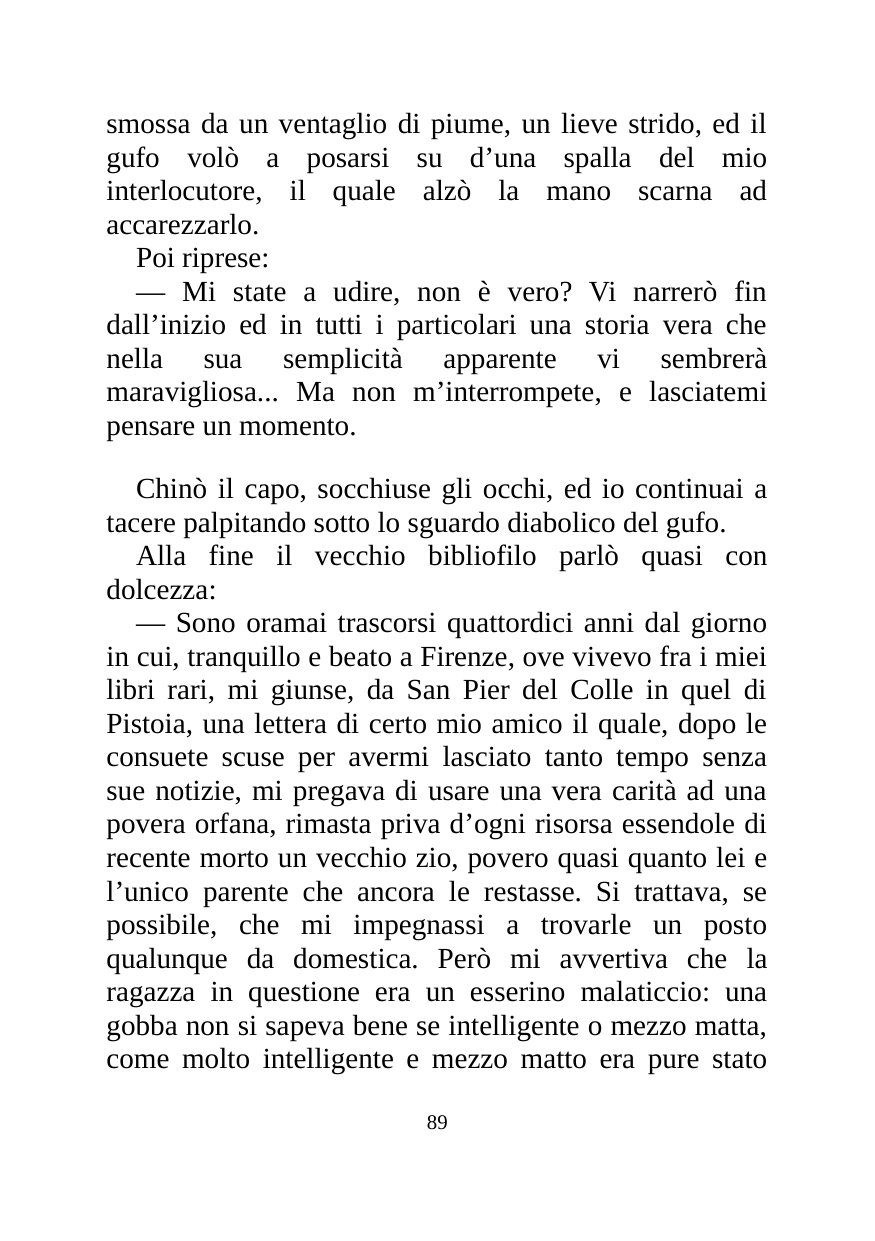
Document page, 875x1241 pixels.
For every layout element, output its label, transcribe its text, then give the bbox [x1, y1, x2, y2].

text — Mi state a udire, non è vero? Vi narrerò fin dall’inizio ed in tutti i particolari una storia vera che nella sua semplicità apparente vi sembrerà maravigliosa... Ma non m’interrompete, e lasciatemi pensare un momento. [106, 274, 768, 442]
text — Sono oramai trascorsi quattordici anni dal giorno in cui, tranquillo e beato a Firenze, ove vivevo fra i miei libri rari, mi giunse, da San Pier del Colle in quel di Pistoia, una lettera di certo mio amico il quale, dopo le consuete scuse per avermi lasciato tanto tempo senza sue notizie, mi pregava di usare una vera carità ad una povera orfana, rimasta priva d’ogni risorsa essendole di recente morto un vecchio zio, povero quasi quanto lei e l’unico parente che ancora le restasse. Si trattava, se possibile, che mi impegnassi a trovarle un posto qualunque da domestica. Però mi avvertiva che la ragazza in questione era un esserino malaticcio: una gobba non si sapeva bene se intelligente o mezzo matta, come molto intelligente e mezzo matto era pure stato [106, 605, 768, 1075]
text smossa da un ventaglio di piume, un lieve strido, ed il gufo volò a posarsi su d’una spalla del mio interlocutore, il quale alzò la mano scarna ad accarezzarlo. [106, 106, 768, 240]
text Poi riprese: [106, 240, 768, 274]
text Alla fine il vecchio bibliofilo parlò quasi con dolcezza: [106, 538, 768, 605]
text Chinò il capo, socchiuse gli occhi, ed io continuai a tacere palpitando sotto lo sguardo diabolico del gufo. [106, 471, 768, 538]
